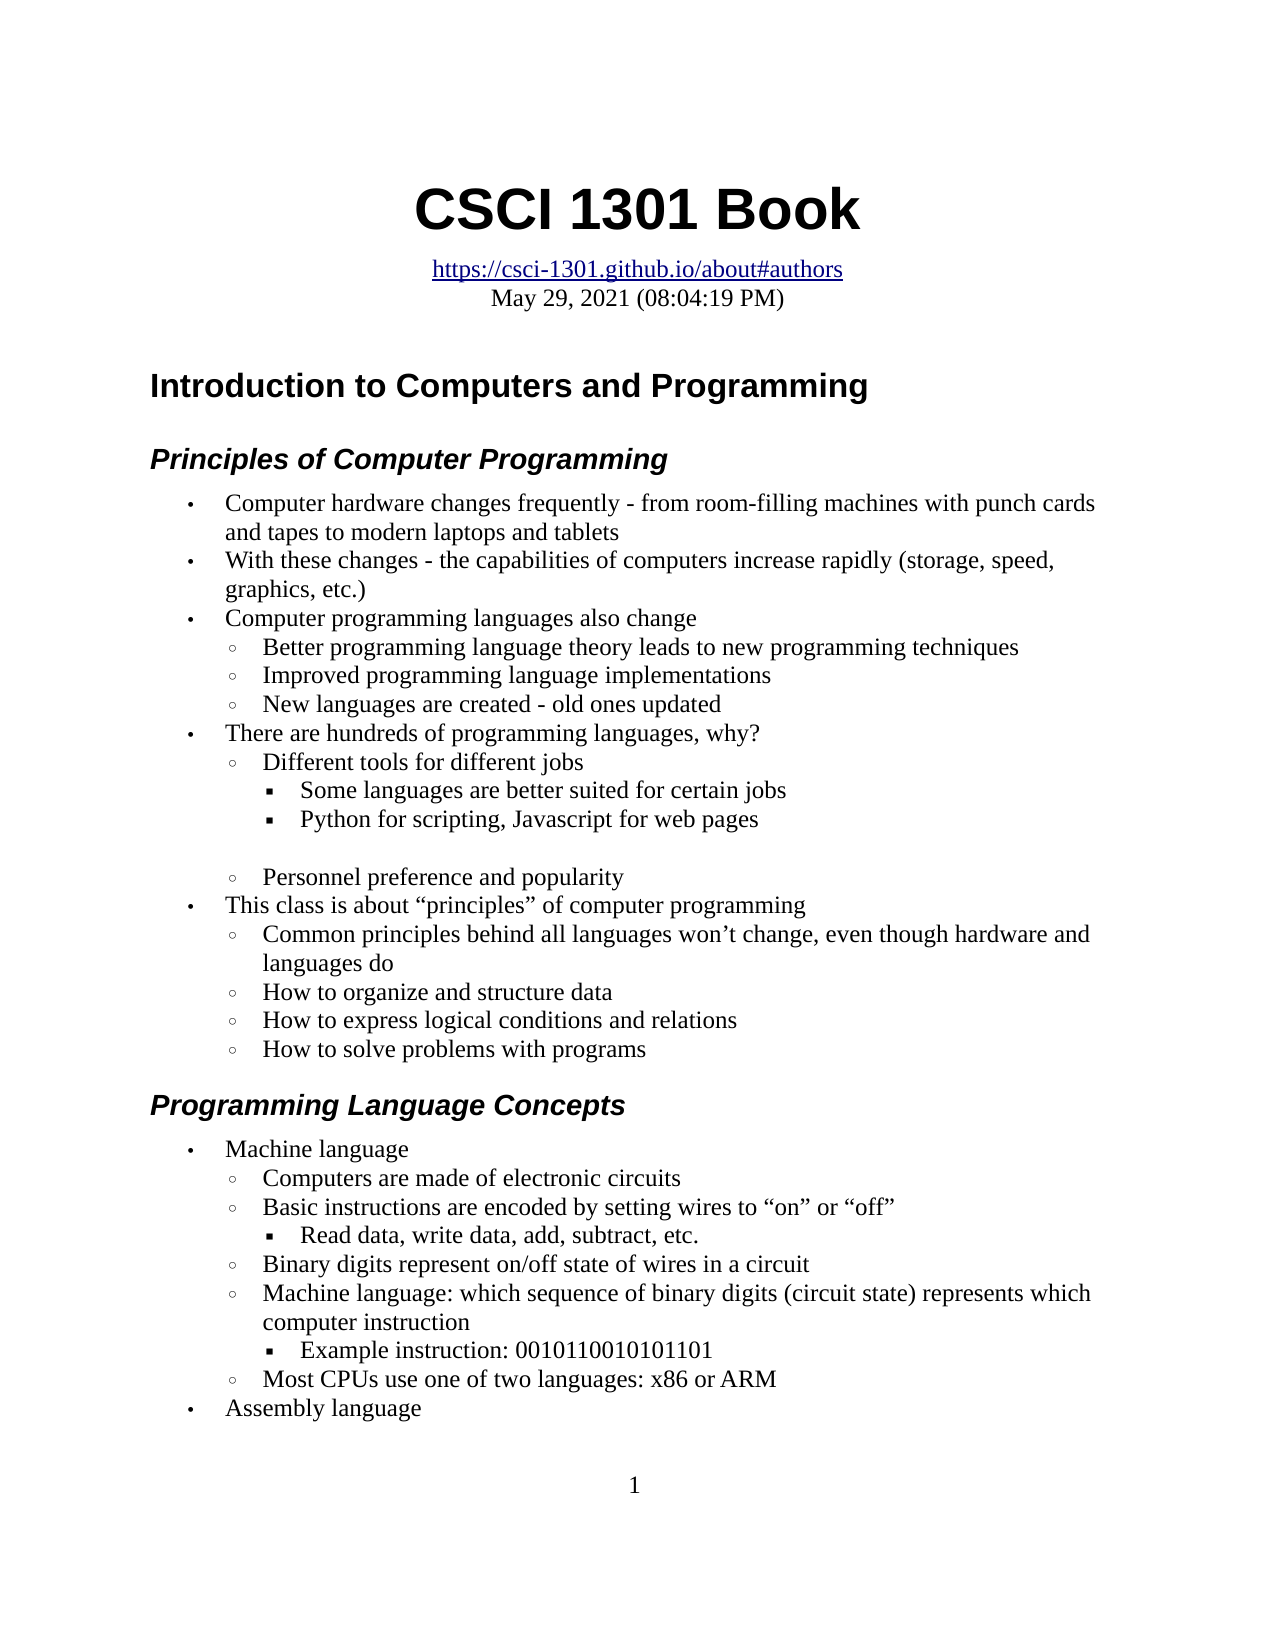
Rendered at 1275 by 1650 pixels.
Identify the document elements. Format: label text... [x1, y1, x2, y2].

list Basic instructions are encoded by setting wires to “on” or “off” [225, 1192, 1125, 1220]
list Personnel preference and popularity [225, 862, 1125, 891]
subtitle Principles of Computer Programming [150, 442, 1125, 476]
subtitle Programming Language Concepts [150, 1088, 1125, 1122]
list There are hundreds of programming languages, why? [187, 718, 1125, 747]
title CSCI 1301 Book [150, 175, 1125, 242]
list Machine language [187, 1134, 1125, 1163]
list Improved programming language implementations [225, 661, 1125, 689]
list Binary digits represent on/off state of wires in a circuit [225, 1249, 1125, 1278]
list Most CPUs use one of two languages: x86 or ARM [225, 1364, 1125, 1393]
list Python for scripting, Javascript for web pages [262, 804, 1125, 862]
list With these changes - the capabilities of computers increase rapidly (storage, speed, graphics, etc.) [187, 546, 1125, 603]
list Computer hardware changes frequently - from room-filling machines with punch cards and tapes to modern laptops and tablets [187, 488, 1125, 546]
list Better programming language theory leads to new programming techniques [225, 632, 1125, 661]
list Example instruction: 0010110010101101 [262, 1335, 1125, 1364]
list Computer programming languages also change [187, 603, 1125, 632]
text May 29, 2021 (08:04:19 PM) [150, 283, 1125, 312]
list How to express logical conditions and relations [225, 1006, 1125, 1034]
list Read data, write data, add, subtract, etc. [262, 1220, 1125, 1249]
list Common principles behind all languages won’t change, even though hardware and languages do [225, 919, 1125, 977]
list Some languages are better suited for certain jobs [262, 776, 1125, 804]
list This class is about “principles” of computer programming [187, 891, 1125, 919]
list How to organize and structure data [225, 977, 1125, 1006]
subtitle Introduction to Computers and Programming [150, 366, 1125, 404]
list Assembly language [187, 1393, 1125, 1422]
list How to solve problems with programs [225, 1034, 1125, 1063]
text https://csci-1301.github.io/about#authors [150, 254, 1125, 283]
list New languages are created - old ones updated [225, 689, 1125, 718]
list Machine language: which sequence of binary digits (circuit state) represents which computer instruction [225, 1278, 1125, 1335]
list Different tools for different jobs [225, 747, 1125, 776]
list Computers are made of electronic circuits [225, 1163, 1125, 1192]
